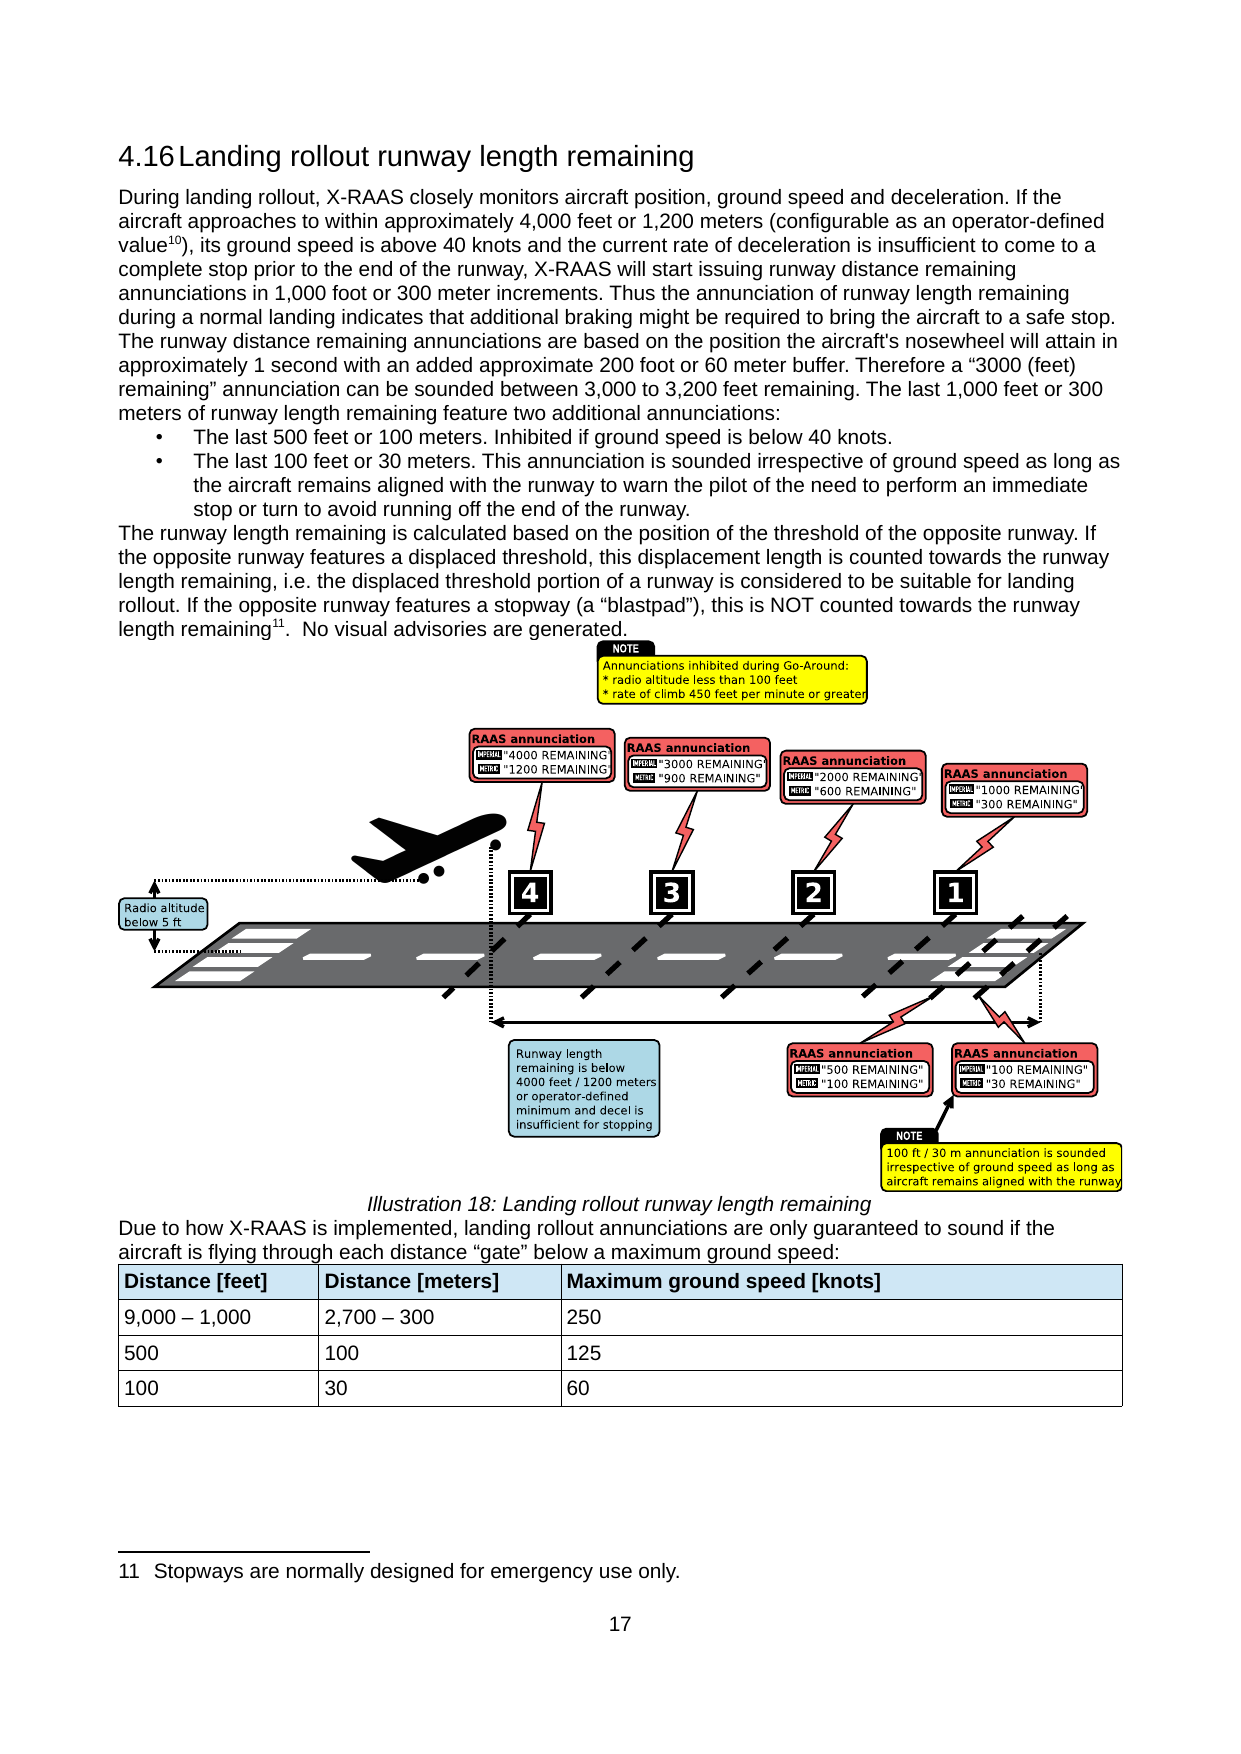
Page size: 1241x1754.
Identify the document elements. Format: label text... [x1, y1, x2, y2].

table_cell 250 [562, 1300, 1122, 1334]
text Illustration 18: Landing rollout runway length remaining [118, 1192, 1122, 1216]
text During landing rollout, X-RAAS closely monitors aircraft position, ground speed and deceleration. If the aircraft approaches to within approximately 4,000 feet or 1,200 meters (configurable as an operator-defined value10), its ground speed is above 40 knots and the current rate of deceleration is insufficient to come to a complete stop prior to the end of the runway, X-RAAS will start issuing runway distance remaining annunciations in 1,000 foot or 300 meter increments. Thus the annunciation of runway length remaining during a normal landing indicates that additional braking might be required to bring the aircraft to a safe stop. The runway distance remaining annunciations are based on the position the aircraft's nosewheel will attain in approximately 1 second with an added approximate 200 foot or 60 meter buffer. Therefore a “3000 (feet) remaining” annunciation can be sounded between 3,000 to 3,200 feet remaining. The last 1,000 feet or 300 meters of runway length remaining feature two additional annunciations: [118, 185, 1122, 424]
table_header Distance [meters] [319, 1265, 561, 1299]
table_cell 2,700 – 300 [319, 1300, 561, 1334]
table_cell 125 [562, 1336, 1122, 1370]
subtitle Landing rollout runway length remaining [118, 139, 1122, 172]
table_header Distance [feet] [119, 1265, 318, 1299]
text Due to how X-RAAS is implemented, landing rollout annunciations are only guaranteed to sound if the aircraft is flying through each distance “gate” below a maximum ground speed: [118, 1216, 1122, 1263]
table_cell 30 [319, 1371, 561, 1406]
text Stopways are normally designed for emergency use only. [118, 1558, 1122, 1582]
text The runway length remaining is calculated based on the position of the threshold of the opposite runway. If the opposite runway features a displaced threshold, this displacement length is counted towards the runway length remaining, i.e. the displaced threshold portion of a runway is considered to be suitable for landing rollout. If the opposite runway features a stopway (a “blastpad”), this is NOT counted towards the runway length remaining. No visual advisories are generated. [118, 521, 1122, 640]
table_cell 100 [119, 1371, 318, 1406]
table_cell 60 [562, 1371, 1122, 1406]
table_header Maximum ground speed [knots] [562, 1265, 1122, 1299]
table_cell 100 [319, 1336, 561, 1370]
list The last 500 feet or 100 meters. Inhibited if ground speed is below 40 knots. [156, 424, 1122, 449]
table_cell 9,000 – 1,000 [119, 1300, 318, 1334]
table_cell 500 [119, 1336, 318, 1370]
list The last 100 feet or 30 meters. This annunciation is sounded irrespective of ground speed as long as the aircraft remains aligned with the runway to warn the pilot of the need to perform an immediate stop or turn to avoid running off the end of the runway. [156, 449, 1122, 521]
